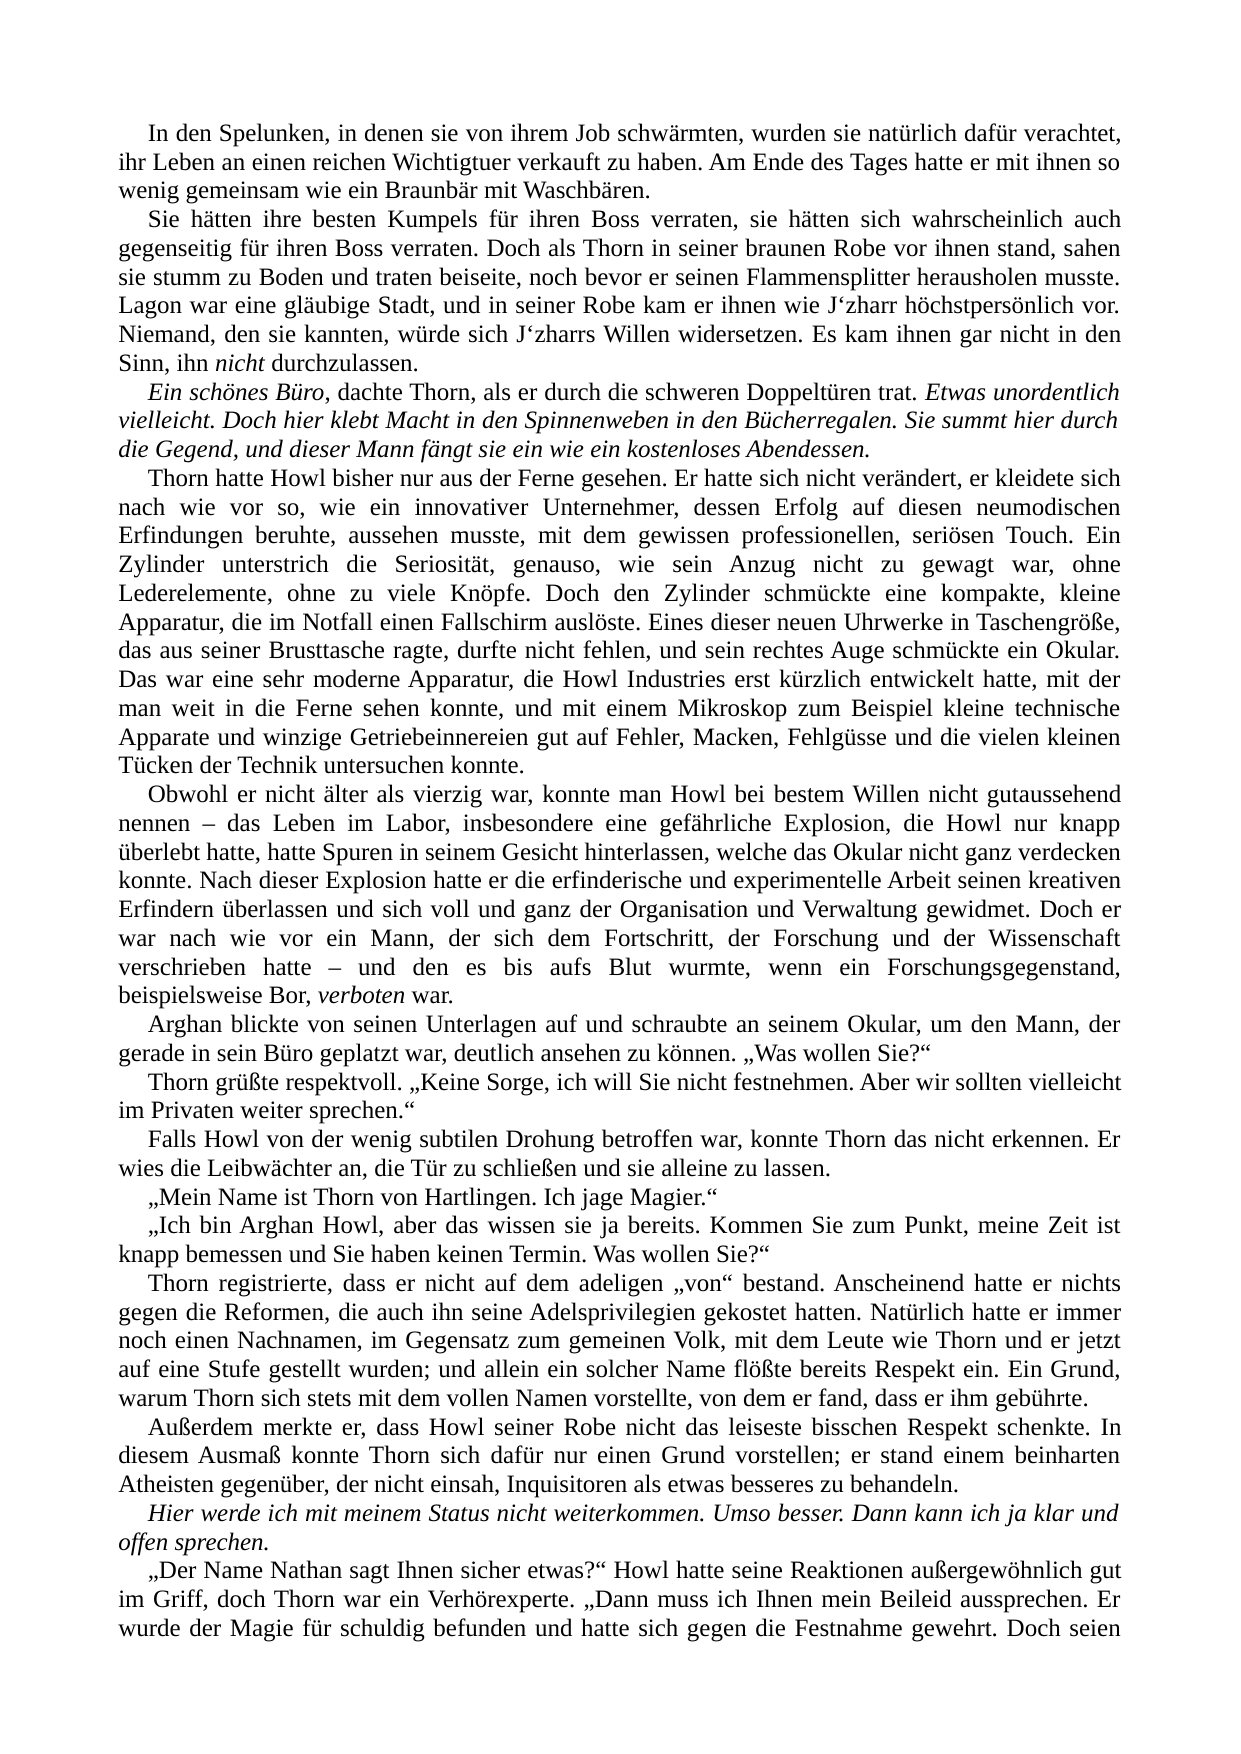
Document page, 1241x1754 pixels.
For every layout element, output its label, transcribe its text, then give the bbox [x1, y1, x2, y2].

text „Ich bin Arghan Howl, aber das wissen sie ja bereits. Kommen Sie zum Punkt, meine Zeit ist knapp bemessen und Sie haben keinen Termin. Was wollen Sie?“ [118, 1211, 1122, 1268]
text Sie hätten ihre besten Kumpels für ihren Boss verraten, sie hätten sich wahrscheinlich auch gegenseitig für ihren Boss verraten. Doch als Thorn in seiner braunen Robe vor ihnen stand, sahen sie stumm zu Boden und traten beiseite, noch bevor er seinen Flammensplitter herausholen musste. Lagon war eine gläubige Stadt, und in seiner Robe kam er ihnen wie J‘zharr höchstpersönlich vor. Niemand, den sie kannten, würde sich J‘zharrs Willen widersetzen. Es kam ihnen gar nicht in den Sinn, ihn nicht durchzulassen. [118, 204, 1122, 377]
text „Der Name Nathan sagt Ihnen sicher etwas?“ Howl hatte seine Reaktionen außergewöhnlich gut im Griff, doch Thorn war ein Verhörexperte. „Dann muss ich Ihnen mein Beileid aussprechen. Er wurde der Magie für schuldig befunden und hatte sich gegen die Festnahme gewehrt. Doch seien [118, 1556, 1122, 1642]
text Außerdem merkte er, dass Howl seiner Robe nicht das leiseste bisschen Respekt schenkte. In diesem Ausmaß konnte Thorn sich dafür nur einen Grund vorstellen; er stand einem beinharten Atheisten gegenüber, der nicht einsah, Inquisitoren als etwas besseres zu behandeln. [118, 1412, 1122, 1498]
text Ein schönes Büro, dachte Thorn, als er durch die schweren Doppeltüren trat. Etwas unordentlich vielleicht. Doch hier klebt Macht in den Spinnenweben in den Bücherregalen. Sie summt hier durch die Gegend, und dieser Mann fängt sie ein wie ein kostenloses Abendessen. [118, 377, 1122, 463]
text Thorn hatte Howl bisher nur aus der Ferne gesehen. Er hatte sich nicht verändert, er kleidete sich nach wie vor so, wie ein innovativer Unternehmer, dessen Erfolg auf diesen neumodischen Erfindungen beruhte, aussehen musste, mit dem gewissen professionellen, seriösen Touch. Ein Zylinder unterstrich die Seriosität, genauso, wie sein Anzug nicht zu gewagt war, ohne Lederelemente, ohne zu viele Knöpfe. Doch den Zylinder schmückte eine kompakte, kleine Apparatur, die im Notfall einen Fallschirm auslöste. Eines dieser neuen Uhrwerke in Taschengröße, das aus seiner Brusttasche ragte, durfte nicht fehlen, und sein rechtes Auge schmückte ein Okular. Das war eine sehr moderne Apparatur, die Howl Industries erst kürzlich entwickelt hatte, mit der man weit in die Ferne sehen konnte, und mit einem Mikroskop zum Beispiel kleine technische Apparate und winzige Getriebeinnereien gut auf Fehler, Macken, Fehlgüsse und die vielen kleinen Tücken der Technik untersuchen konnte. [118, 463, 1122, 779]
text Falls Howl von der wenig subtilen Drohung betroffen war, konnte Thorn das nicht erkennen. Er wies die Leibwächter an, die Tür zu schließen und sie alleine zu lassen. [118, 1124, 1122, 1182]
text Hier werde ich mit meinem Status nicht weiterkommen. Umso besser. Dann kann ich ja klar und offen sprechen. [118, 1498, 1122, 1556]
text Obwohl er nicht älter als vierzig war, konnte man Howl bei bestem Willen nicht gutaussehend nennen – das Leben im Labor, insbesondere eine gefährliche Explosion, die Howl nur knapp überlebt hatte, hatte Spuren in seinem Gesicht hinterlassen, welche das Okular nicht ganz verdecken konnte. Nach dieser Explosion hatte er die erfinderische und experimentelle Arbeit seinen kreativen Erfindern überlassen und sich voll und ganz der Organisation und Verwaltung gewidmet. Doch er war nach wie vor ein Mann, der sich dem Fortschritt, der Forschung und der Wissenschaft verschrieben hatte – und den es bis aufs Blut wurmte, wenn ein Forschungsgegenstand, beispielsweise Bor, verboten war. [118, 779, 1122, 1009]
text Arghan blickte von seinen Unterlagen auf und schraubte an seinem Okular, um den Mann, der gerade in sein Büro geplatzt war, deutlich ansehen zu können. „Was wollen Sie?“ [118, 1009, 1122, 1067]
text „Mein Name ist Thorn von Hartlingen. Ich jage Magier.“ [118, 1182, 1122, 1211]
text Thorn registrierte, dass er nicht auf dem adeligen „von“ bestand. Anscheinend hatte er nichts gegen die Reformen, die auch ihn seine Adelsprivilegien gekostet hatten. Natürlich hatte er immer noch einen Nachnamen, im Gegensatz zum gemeinen Volk, mit dem Leute wie Thorn und er jetzt auf eine Stufe gestellt wurden; und allein ein solcher Name flößte bereits Respekt ein. Ein Grund, warum Thorn sich stets mit dem vollen Namen vorstellte, von dem er fand, dass er ihm gebührte. [118, 1268, 1122, 1412]
text In den Spelunken, in denen sie von ihrem Job schwärmten, wurden sie natürlich dafür verachtet, ihr Leben an einen reichen Wichtigtuer verkauft zu haben. Am Ende des Tages hatte er mit ihnen so wenig gemeinsam wie ein Braunbär mit Waschbären. [118, 118, 1122, 204]
text Thorn grüßte respektvoll. „Keine Sorge, ich will Sie nicht festnehmen. Aber wir sollten vielleicht im Privaten weiter sprechen.“ [118, 1067, 1122, 1124]
